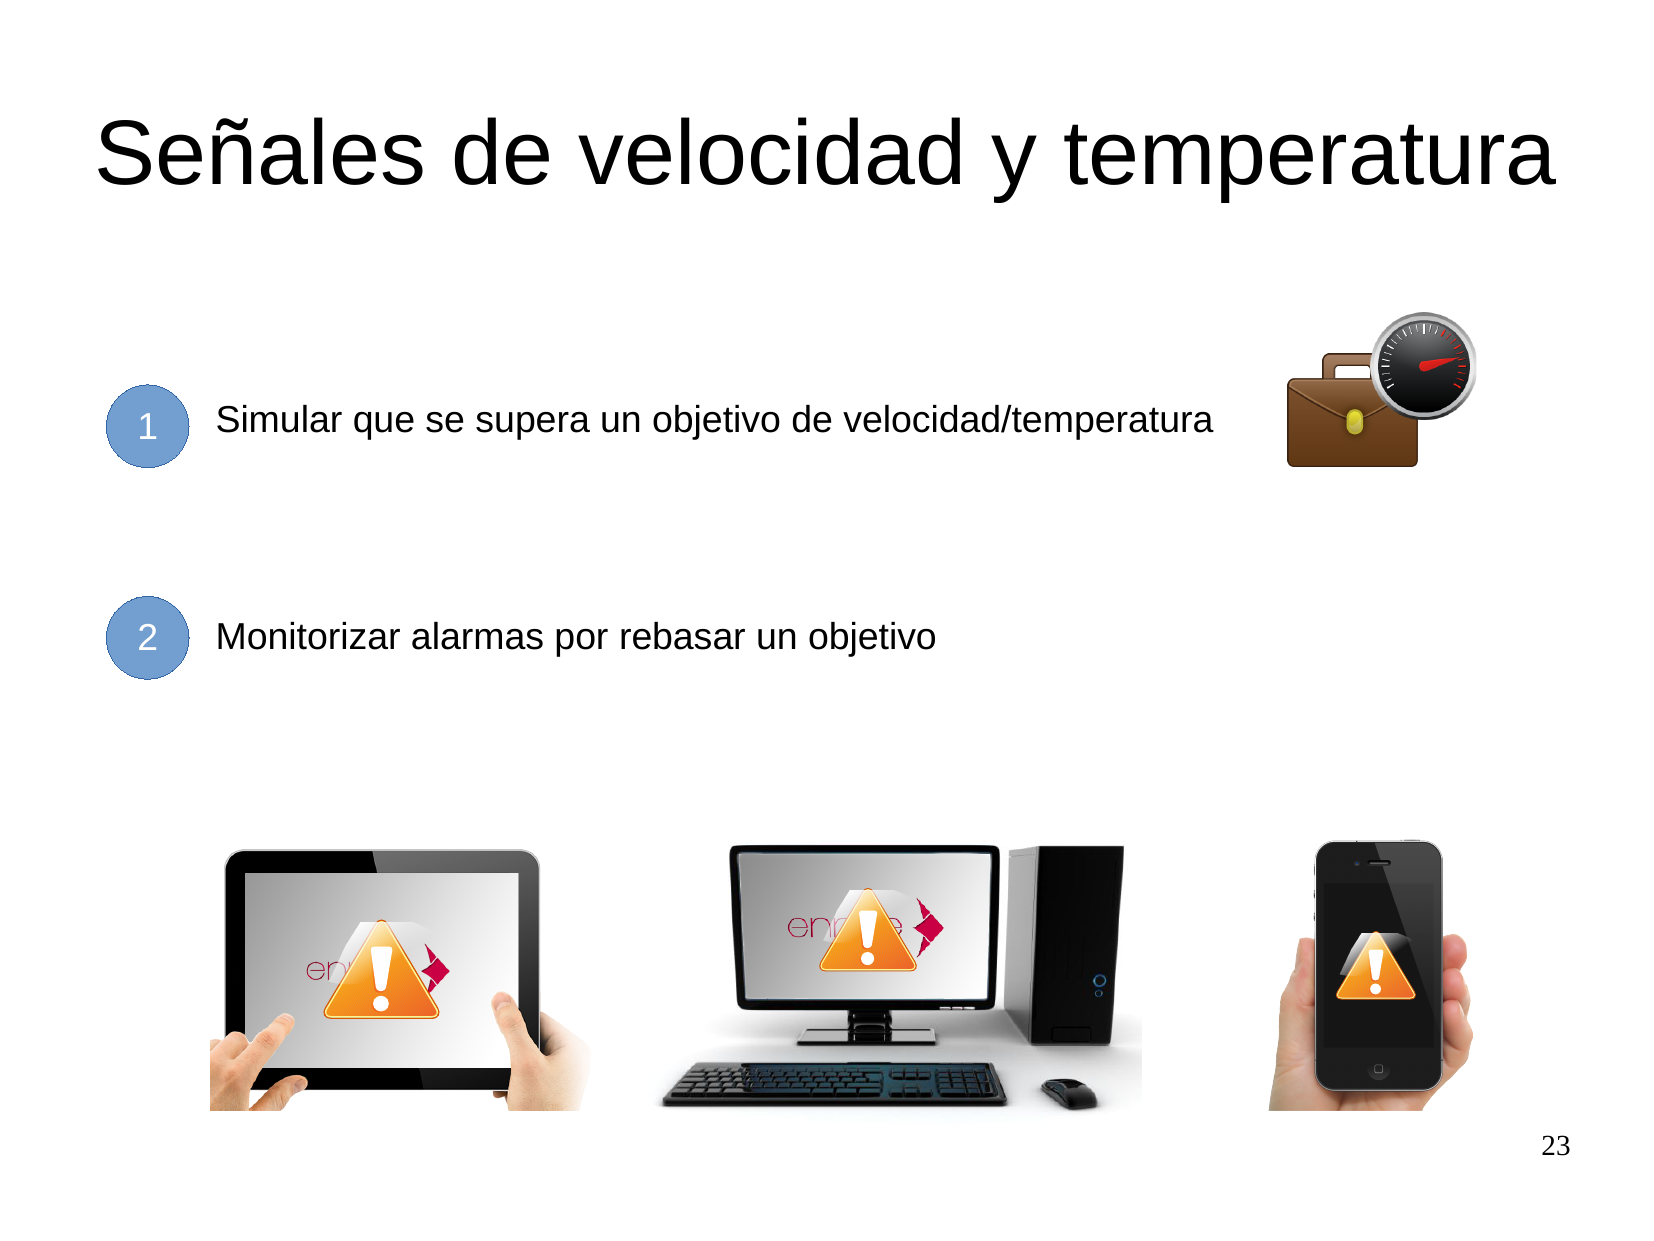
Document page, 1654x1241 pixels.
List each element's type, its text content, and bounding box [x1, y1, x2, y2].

text_box 2 [106, 596, 190, 680]
picture [1263, 838, 1476, 1111]
picture [1287, 312, 1477, 467]
text_box 1 [106, 384, 190, 468]
text_box Monitorizar alarmas por rebasar un objetivo [200, 607, 1063, 707]
picture [649, 827, 1142, 1134]
picture [210, 849, 591, 1111]
text_box Simular que se supera un objetivo de velocidad/temperatura [200, 390, 1241, 532]
title Señales de velocidad y temperatura [82, 49, 1571, 257]
